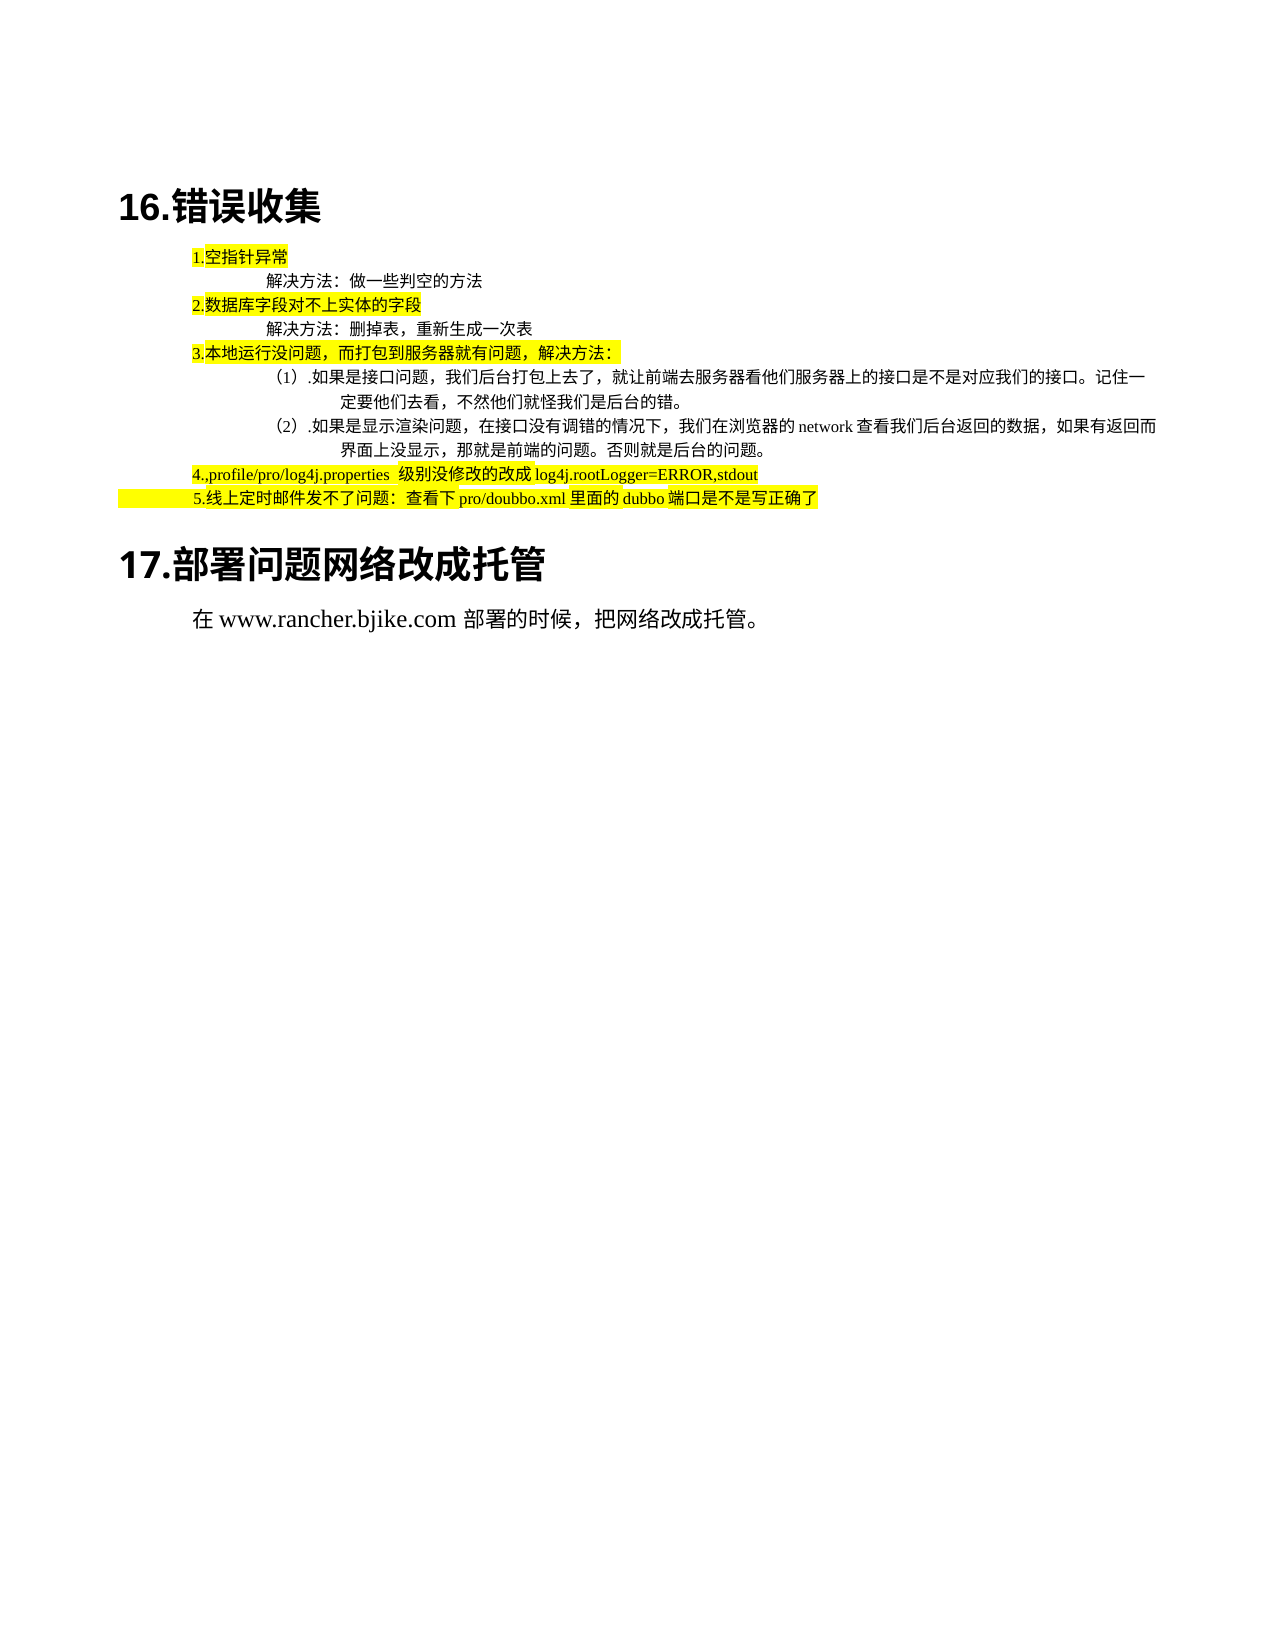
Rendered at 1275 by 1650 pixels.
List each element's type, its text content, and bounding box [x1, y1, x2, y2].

text 4.,profile/pro/log4j.properties 级别没修改的改成log4j.rootLogger=ERROR,stdout [118, 461, 1157, 485]
text 2.数据库字段对不上实体的字段 [118, 292, 1157, 316]
text 3.本地运行没问题，而打包到服务器就有问题，解决方法： [118, 340, 1157, 364]
text 1.空指针异常 [118, 244, 1157, 268]
text 5.线上定时邮件发不了问题：查看下pro/doubbo.xml里面的dubbo端口是不是写正确了 [118, 485, 1157, 509]
text 解决方法：删掉表，重新生成一次表 [118, 316, 1157, 340]
subtitle 16.错误收集 [118, 176, 1157, 231]
text 在 www.rancher.bjike.com 部署的时候，把网络改成托管。 [118, 602, 1157, 633]
text （1）.如果是接口问题，我们后台打包上去了，就让前端去服务器看他们服务器上的接口是不是对应我们的接口。记住一 定要他们去看，不然他们就怪我们是后台的错。 [118, 364, 1157, 413]
text 解决方法：做一些判空的方法 [118, 268, 1157, 292]
text （2）.如果是显示渲染问题，在接口没有调错的情况下，我们在浏览器的network查看我们后台返回的数据，如果有返回而 界面上没显示，那就是前端的问题。否则就是后台的问题。 [118, 413, 1157, 461]
subtitle 17.部署问题网络改成托管 [118, 534, 1157, 589]
